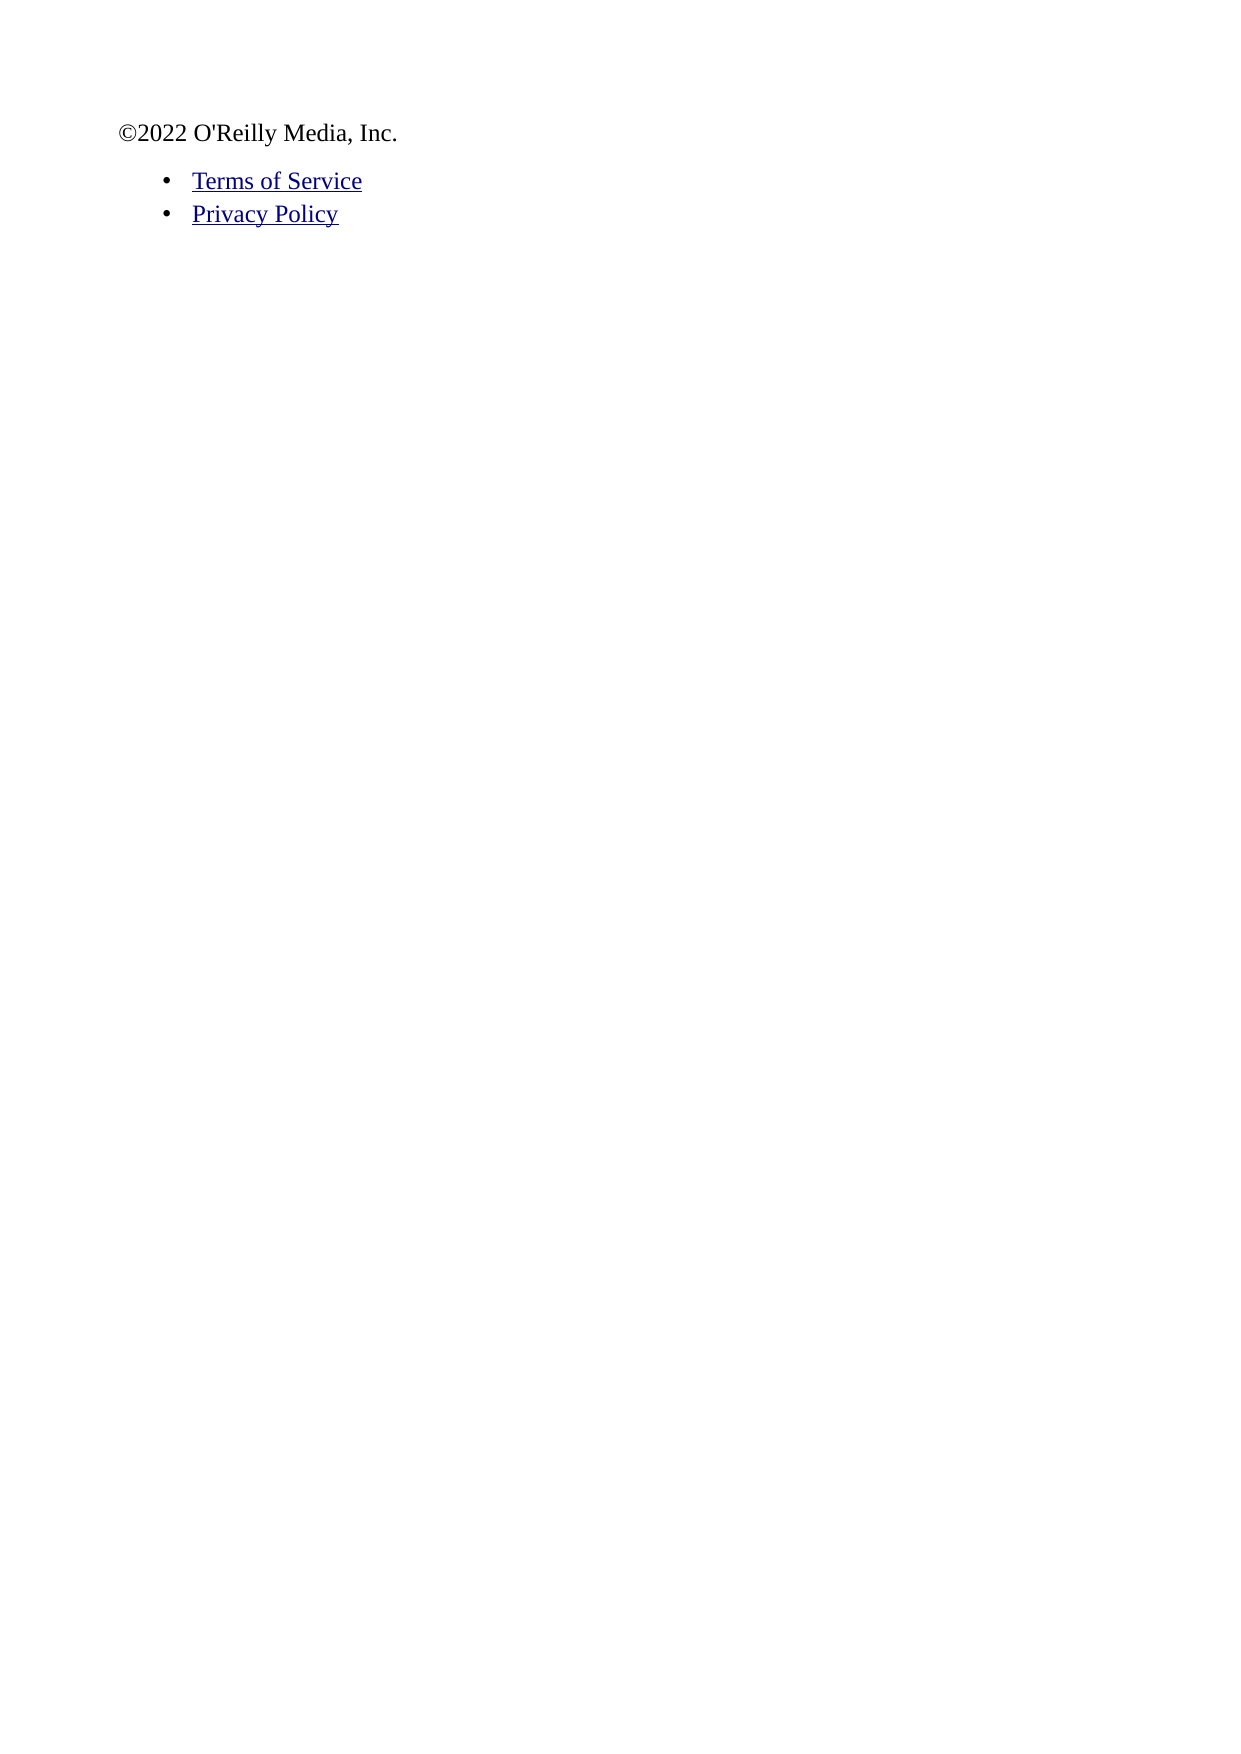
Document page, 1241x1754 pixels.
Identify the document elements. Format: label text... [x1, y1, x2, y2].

list Terms of Service [162, 166, 1122, 194]
list Privacy Policy [162, 199, 1122, 227]
text ©2022 O'Reilly Media, Inc. [118, 118, 1122, 147]
